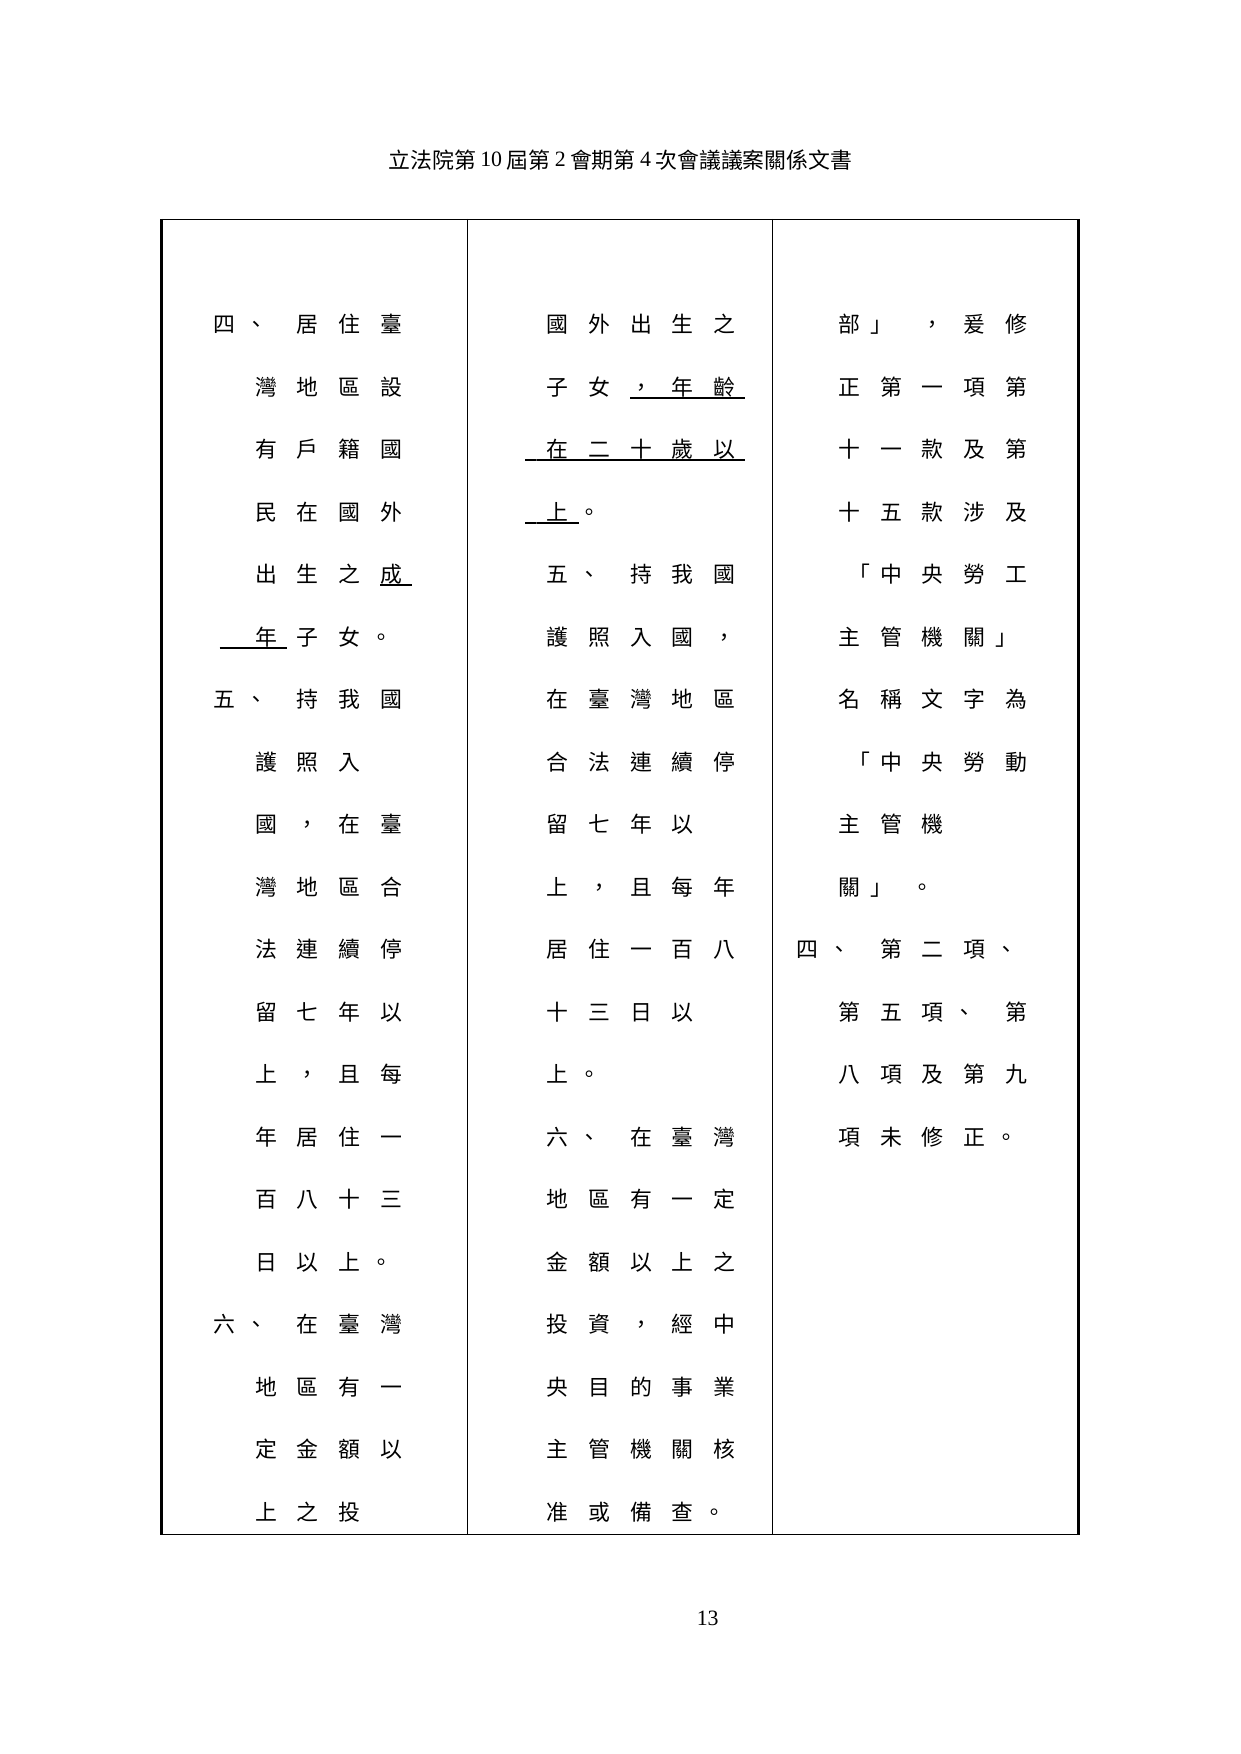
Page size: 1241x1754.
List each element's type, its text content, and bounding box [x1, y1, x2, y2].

table_cell 四、居住臺灣地區設有戶籍國民在國外出生之成年子女。 五、持我國護照入國，在臺灣地區合法連續停留七年以上，且每年居住一百八十三日以上。 六、在臺灣地區有一定金額以上之投 [163, 220, 467, 1534]
table_cell 國外出生之子女，年齡在二十歲以上。 五、持我國護照入國，在臺灣地區合法連續停留七年以上，且每年居住一百八十三日以上。 六、在臺灣地區有一定金額以上之投資，經中央目的事業主管機關核准或備查。 [468, 220, 772, 1534]
table_cell 部」，爰修正第一項第十一款及第十五款涉及「中央勞工主管機關」名稱文字為「中央勞動主管機關」。 四、第二項、第五項、第八項及第九項未修正。 [773, 220, 1077, 1534]
